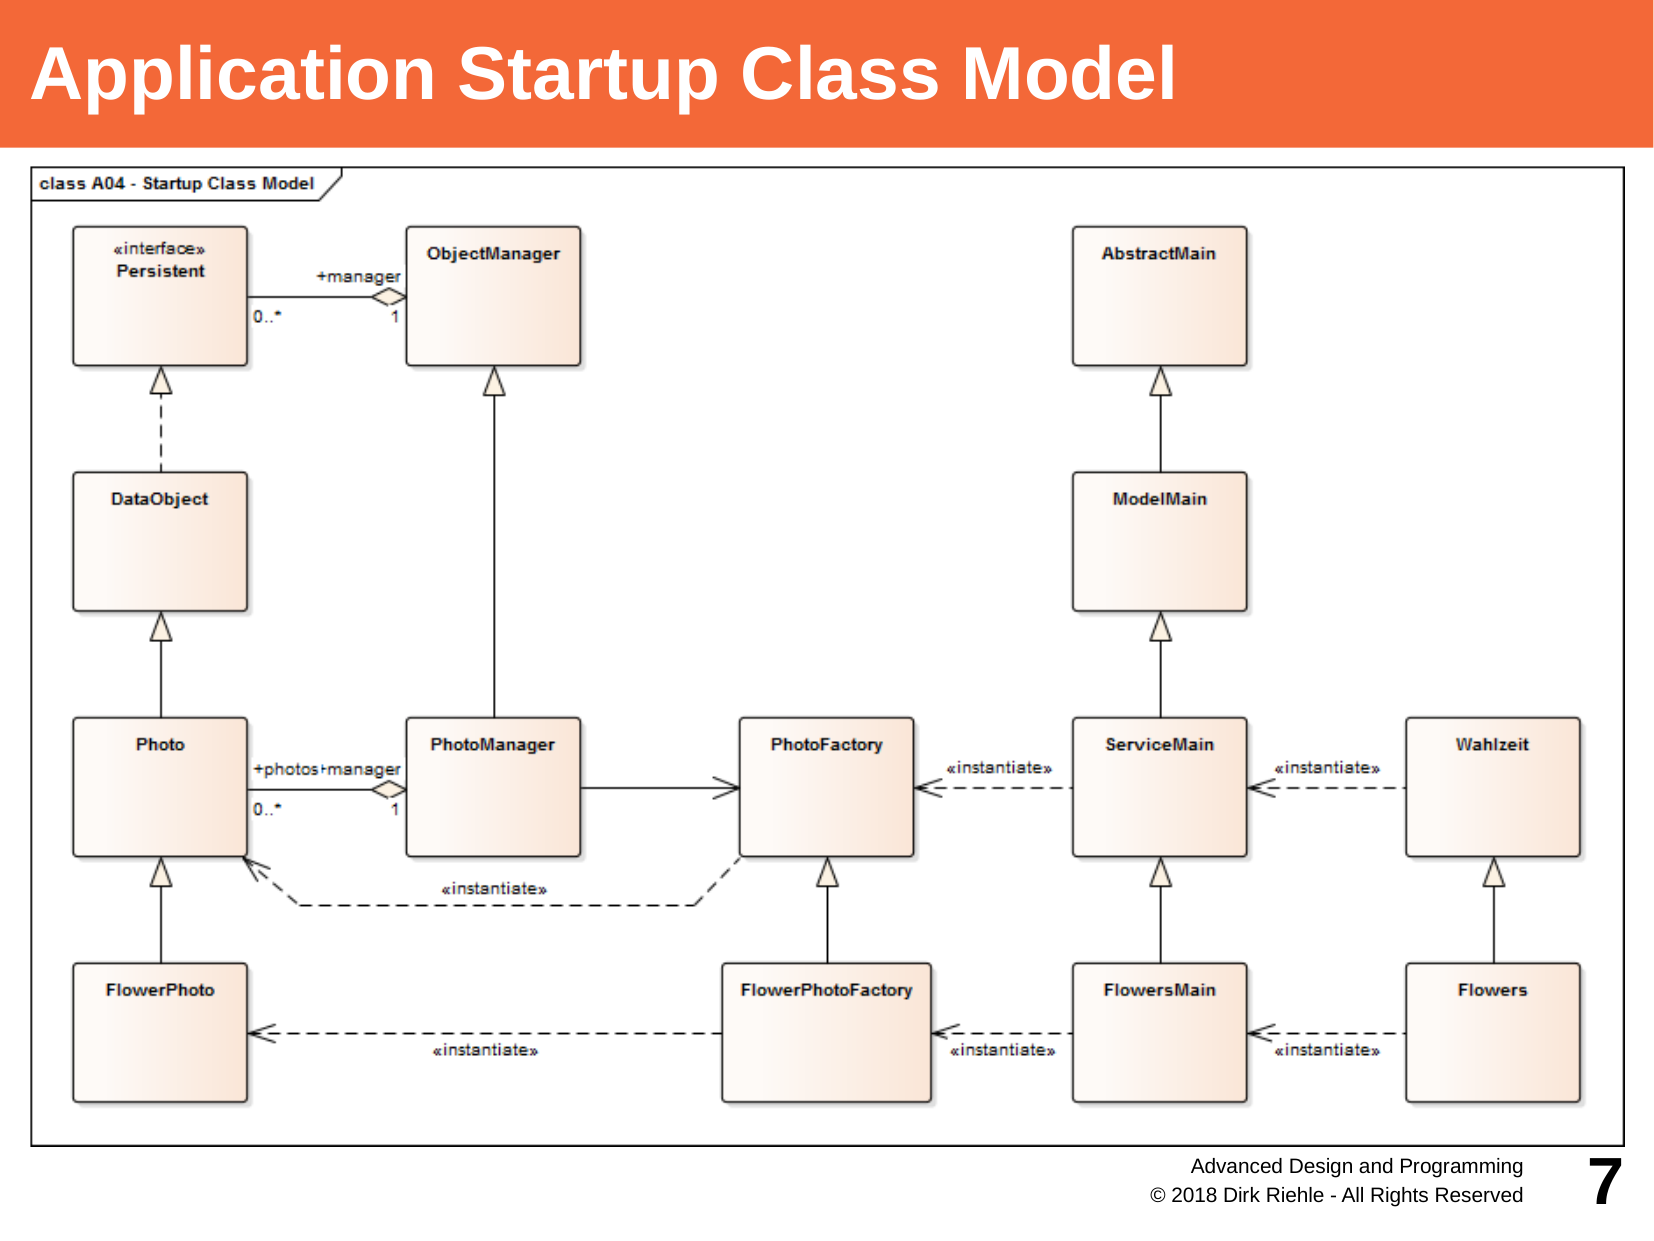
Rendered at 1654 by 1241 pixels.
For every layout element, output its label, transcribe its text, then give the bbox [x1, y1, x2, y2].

picture [29, 165, 1625, 1147]
title Application Startup Class Model [0, 0, 1654, 148]
